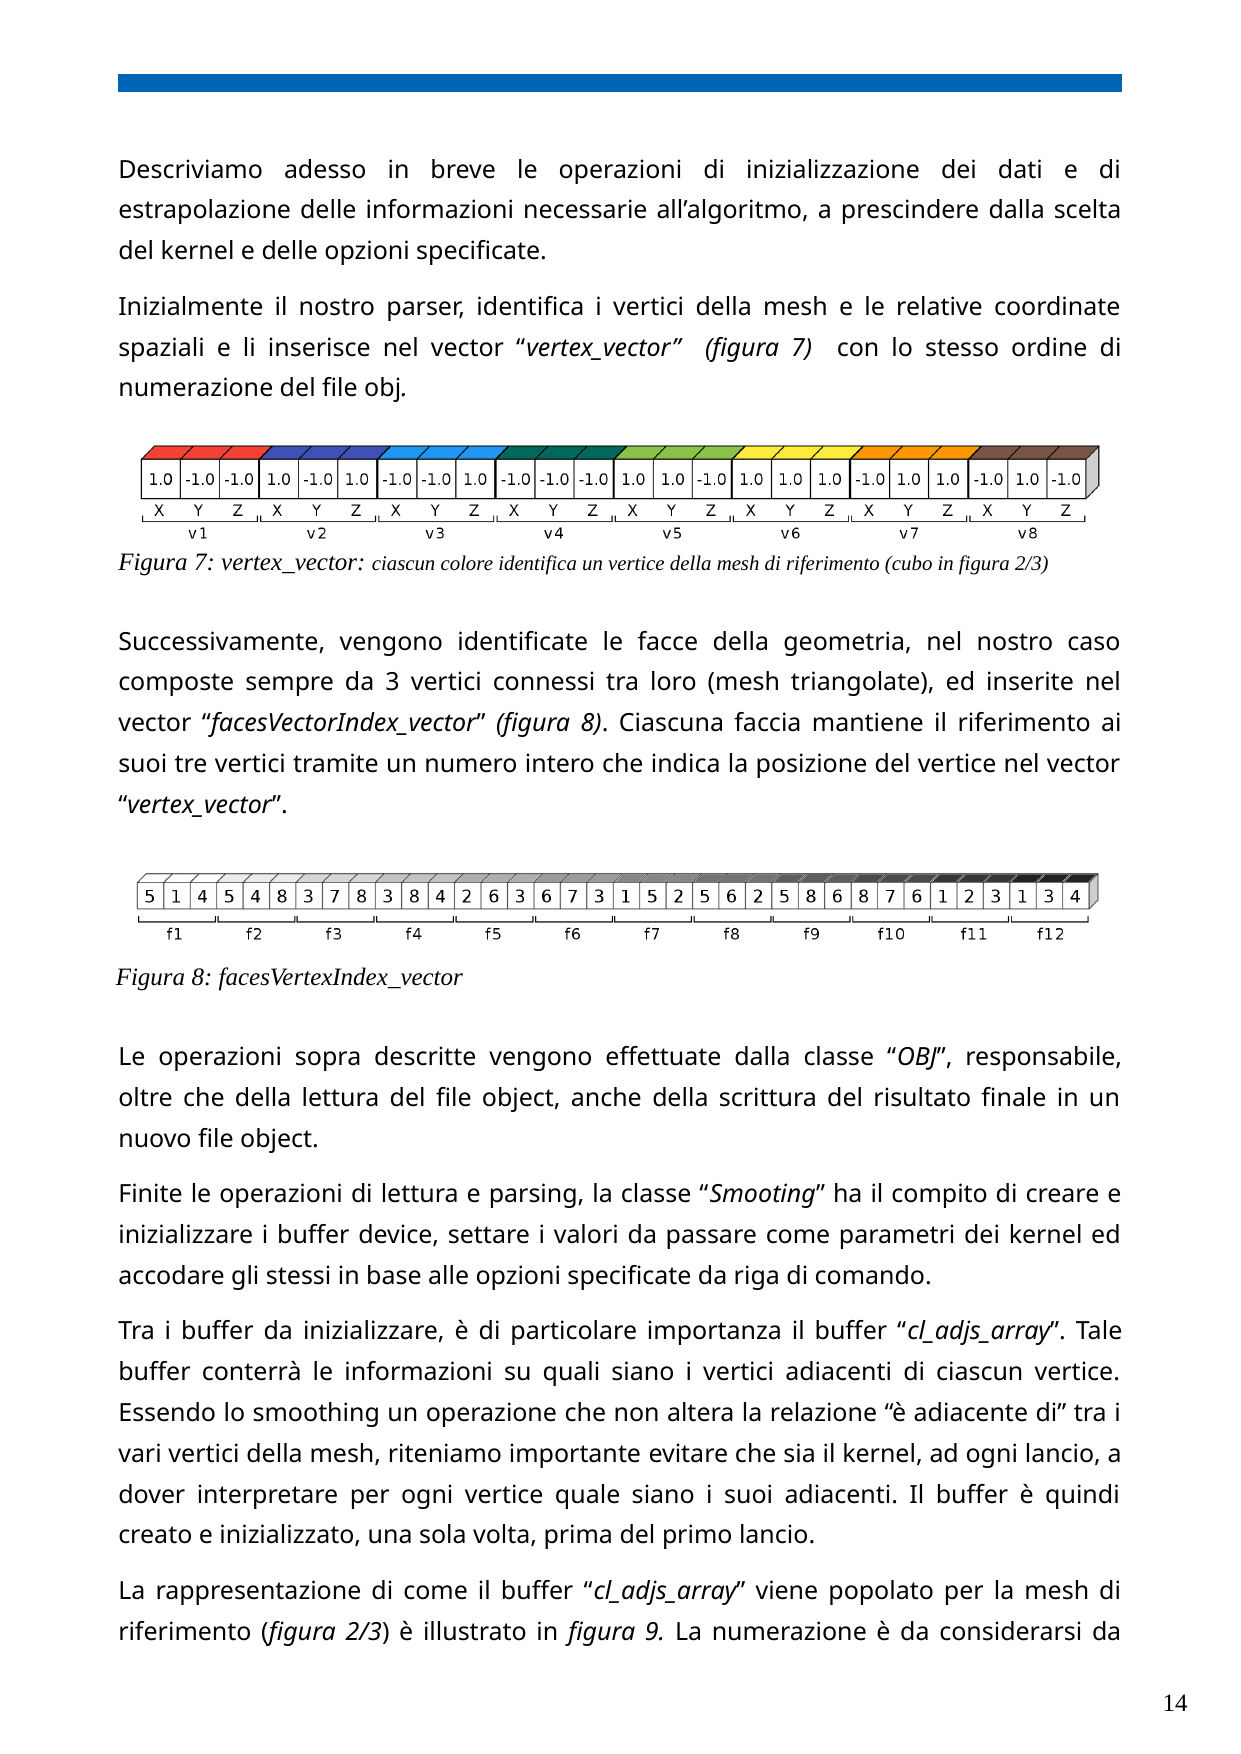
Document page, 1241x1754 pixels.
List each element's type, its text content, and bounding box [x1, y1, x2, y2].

picture [115, 853, 1120, 957]
text Inizialmente il nostro parser, identifica i vertici della mesh e le relative coordinate spaziali e li inserisce nel vector “vertex_vector” (figura 7) con lo stesso ordine di numerazione del file obj. [118, 288, 1122, 404]
text Tra i buffer da inizializzare, è di particolare importanza il buffer “cl_adjs_array”. Tale buffer conterrà le informazioni su quali siano i vertici adiacenti di ciascun vertice. Essendo lo smoothing un operazione che non altera la relazione “è adiacente di” tra i vari vertici della mesh, riteniamo importante evitare che sia il kernel, ad ogni lancio, a dover interpretare per ogni vertice quale siano i suoi adiacenti. Il buffer è quindi creato e inizializzato, una sola volta, prima del primo lancio. [118, 1313, 1122, 1551]
text Figura 7: vertex_vector: ciascun colore identifica un vertice della mesh di riferimento (cubo in figura 2/3) [118, 542, 1122, 576]
text Figura 8: facesVertexIndex_vector [116, 957, 1119, 991]
text Le operazioni sopra descritte vengono effettuate dalla classe “OBJ”, responsabile, oltre che della lettura del file object, anche della scrittura del risultato finale in un nuovo file object. [116, 841, 1122, 1154]
text La rappresentazione di come il buffer “cl_adjs_array” viene popolato per la mesh di riferimento (figura 2/3) è illustrato in figura 9. La numerazione è da considerarsi da [118, 1573, 1122, 1647]
text Descriviamo adesso in breve le operazioni di inizializzazione dei dati e di estrapolazione delle informazioni necessarie all’algoritmo, a prescindere dalla scelta del kernel e delle opzioni specificate. [118, 151, 1122, 267]
text [118, 425, 1122, 437]
picture [118, 437, 1123, 542]
text Finite le operazioni di lettura e parsing, la classe “Smooting” ha il compito di creare e inizializzare i buffer device, settare i valori da passare come parametri dei kernel ed accodare gli stessi in base alle opzioni specificate da riga di comando. [118, 1176, 1122, 1292]
text Successivamente, vengono identificate le facce della geometria, nel nostro caso composte sempre da 3 vertici connessi tra loro (mesh triangolate), ed inserite nel vector “facesVectorIndex_vector” (figura 8). Ciascuna faccia mantiene il riferimento ai suoi tre vertici tramite un numero intero che indica la posizione del vertice nel vector “vertex_vector”. [118, 576, 1122, 821]
